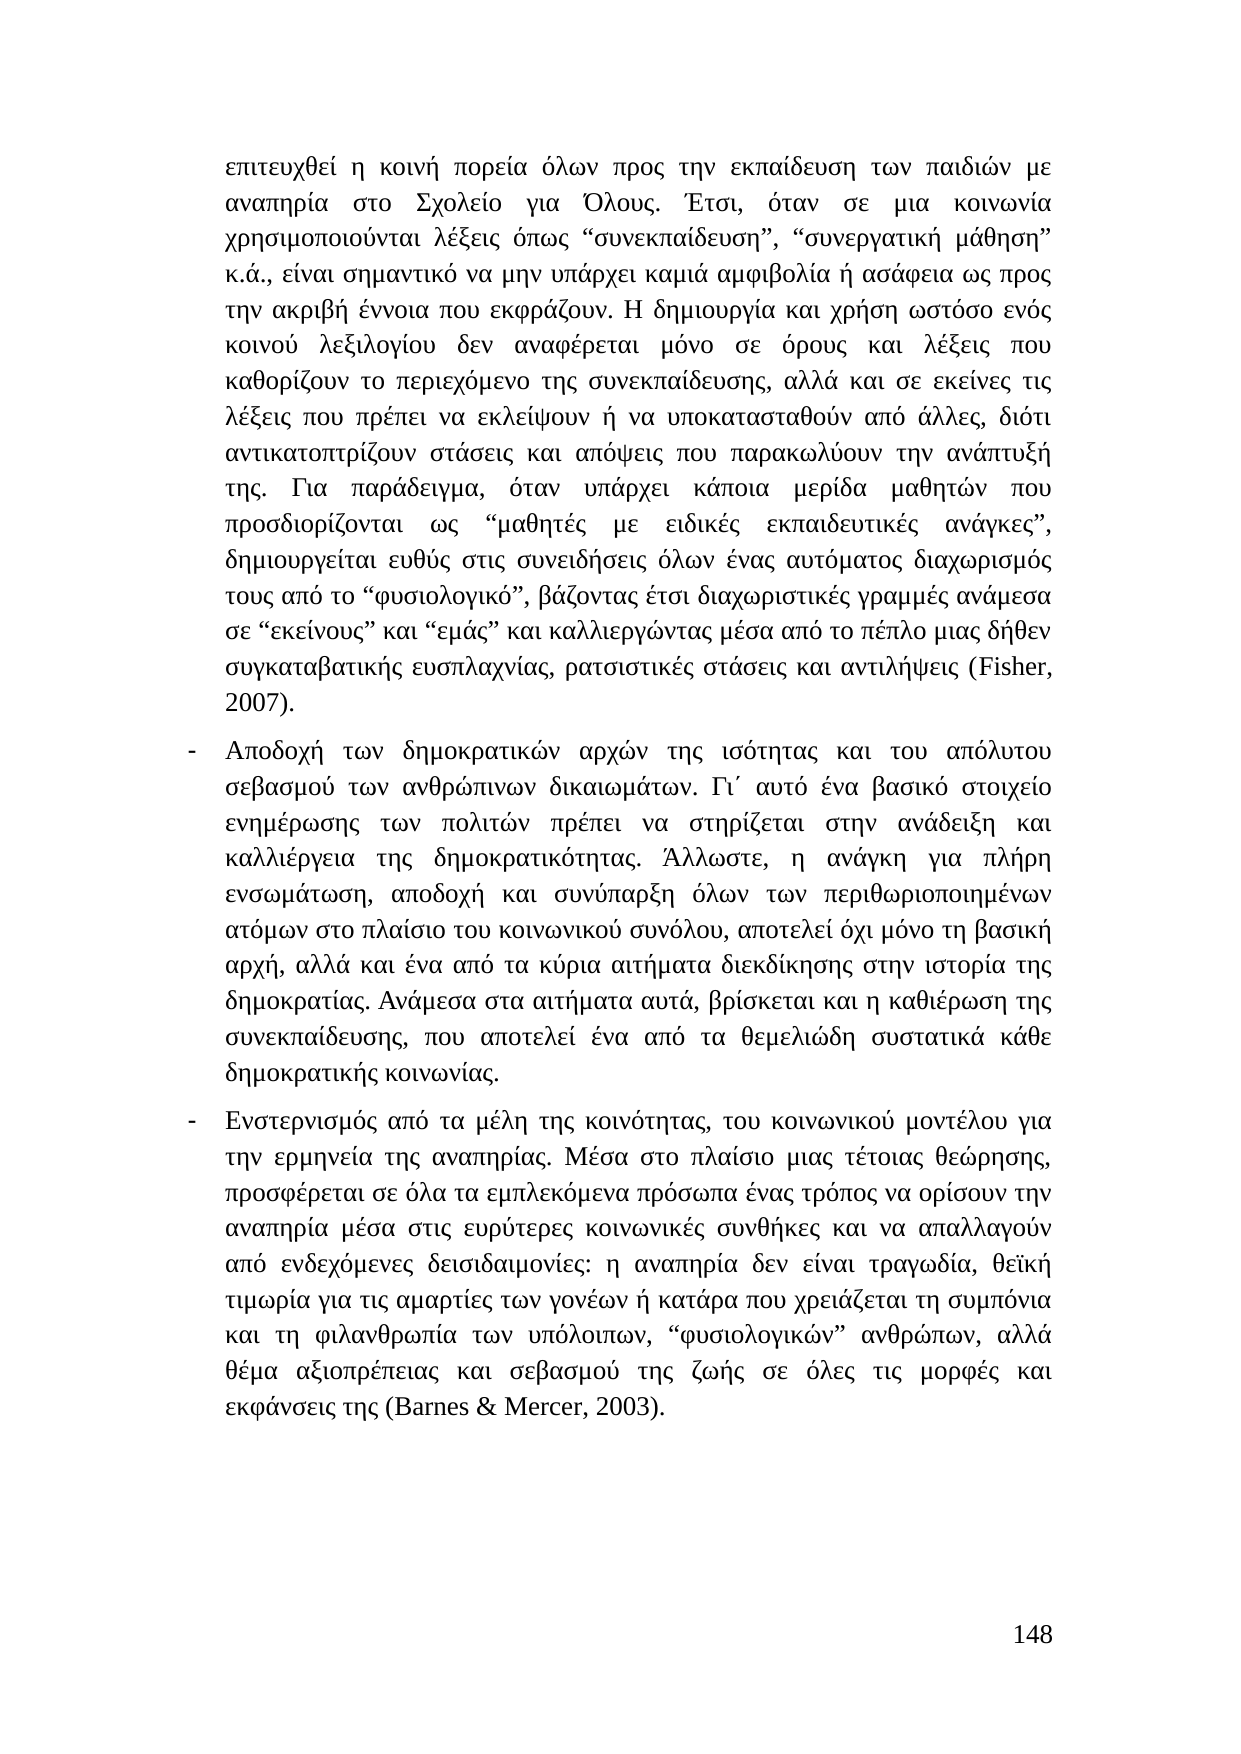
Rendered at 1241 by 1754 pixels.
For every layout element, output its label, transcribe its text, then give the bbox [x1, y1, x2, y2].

list επιτευχθεί η κοινή πορεία όλων προς την εκπαίδευση των παιδιών με αναπηρία στο Σχολείο για Όλους. Έτσι, όταν σε μια κοινωνία χρησιμοποιούνται λέξεις όπως “συνεκπαίδευση”, “συνεργατική μάθηση” κ.ά., είναι σημαντικό να μην υπάρχει καμιά αμφιβολία ή ασάφεια ως προς την ακριβή έννοια που εκφράζουν. Η δημιουργία και χρήση ωστόσο ενός κοινού λεξιλογίου δεν αναφέρεται μόνο σε όρους και λέξεις που καθορίζουν το περιεχόμενο της συνεκπαίδευσης, αλλά και σε εκείνες τις λέξεις που πρέπει να εκλείψουν ή να υποκατασταθούν από άλλες, διότι αντικατοπτρίζουν στάσεις και απόψεις που παρακωλύουν την ανάπτυξή της. Για παράδειγμα, όταν υπάρχει κάποια μερίδα μαθητών που προσδιορίζονται ως “μαθητές με ειδικές εκπαιδευτικές ανάγκες”, δημιουργείται ευθύς στις συνειδήσεις όλων ένας αυτόματος διαχωρισμός τους από το “φυσιολογικό”, βάζοντας έτσι διαχωριστικές γραμμές ανάμεσα σε “εκείνους” και “εμάς” και καλλιεργώντας μέσα από το πέπλο μιας δήθεν συγκαταβατικής ευσπλαχνίας, ρατσιστικές στάσεις και αντιλήψεις (Fisher, 2007). [187, 150, 1053, 717]
list Ενστερνισμός από τα μέλη της κοινότητας, του κοινωνικού μοντέλου για την ερμηνεία της αναπηρίας. Μέσα στο πλαίσιο μιας τέτοιας θεώρησης, προσφέρεται σε όλα τα εμπλεκόμενα πρόσωπα ένας τρόπος να ορίσουν την αναπηρία μέσα στις ευρύτερες κοινωνικές συνθήκες και να απαλλαγούν από ενδεχόμενες δεισιδαιμονίες: η αναπηρία δεν είναι τραγωδία, θεϊκή τιμωρία για τις αμαρτίες των γονέων ή κατάρα που χρειάζεται τη συμπόνια και τη φιλανθρωπία των υπόλοιπων, “φυσιολογικών” ανθρώπων, αλλά θέμα αξιοπρέπειας και σεβασμού της ζωής σε όλες τις μορφές και εκφάνσεις της (Barnes & Mercer, 2003). [187, 1104, 1053, 1421]
list Αποδοχή των δημοκρατικών αρχών της ισότητας και του απόλυτου σεβασμού των ανθρώπινων δικαιωμάτων. Γι΄ αυτό ένα βασικό στοιχείο ενημέρωσης των πολιτών πρέπει να στηρίζεται στην ανάδειξη και καλλιέργεια της δημοκρατικότητας. Άλλωστε, η ανάγκη για πλήρη ενσωμάτωση, αποδοχή και συνύπαρξη όλων των περιθωριοποιημένων ατόμων στο πλαίσιο του κοινωνικού συνόλου, αποτελεί όχι μόνο τη βασική αρχή, αλλά και ένα από τα κύρια αιτήματα διεκδίκησης στην ιστορία της δημοκρατίας. Ανάμεσα στα αιτήματα αυτά, βρίσκεται και η καθιέρωση της συνεκπαίδευσης, που αποτελεί ένα από τα θεμελιώδη συστατικά κάθε δημοκρατικής κοινωνίας. [187, 734, 1053, 1087]
